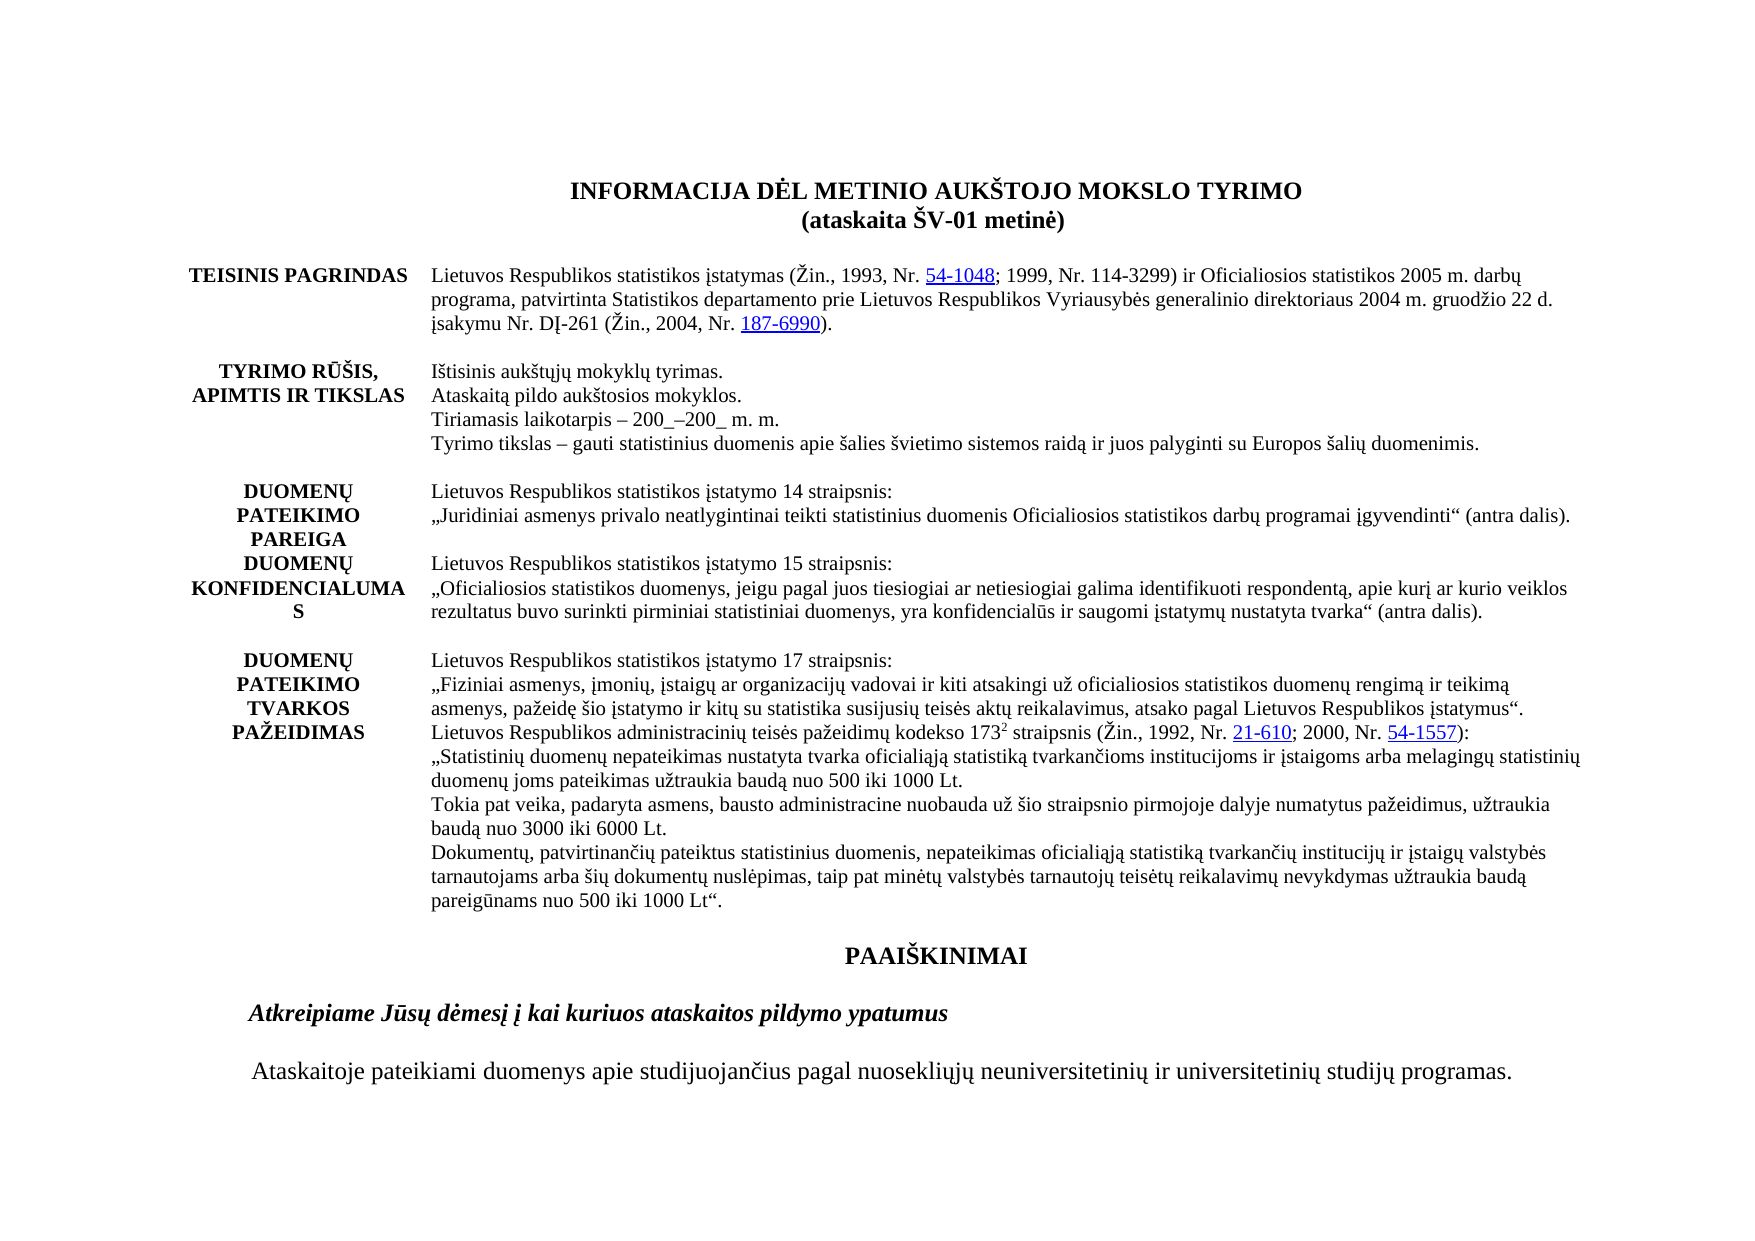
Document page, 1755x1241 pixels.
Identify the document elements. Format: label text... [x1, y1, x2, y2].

text INFORMACIJA DĖL METINIO AUKŠTOJO MOKSLO TYRIMO [177, 176, 1695, 205]
table_cell Ištisinis aukštųjų mokyklų tyrimas. Ataskaitą pildo aukštosios mokyklos. Tiriamasis laikotarpis – 200_–200_ m. m. Tyrimo tikslas – gauti statistinius duomenis apie šalies švietimo sistemos raidą ir juos palyginti su Europos šalių duomenimis. [420, 359, 1595, 479]
text Ataskaitoje pateikiami duomenys apie studijuojančius pagal nuosekliųjų neuniversitetinių ir universitetinių studijų programas. [177, 1056, 1695, 1085]
table_cell DUOMENŲ PATEIKIMO PAREIGA [177, 479, 419, 551]
table_cell Lietuvos Respublikos statistikos įstatymo 15 straipsnis: „Oficialiosios statistikos duomenys, jeigu pagal juos tiesiogiai ar netiesiogiai galima identifikuoti respondentą, apie kurį ar kurio veiklos rezultatus buvo surinkti pirminiai statistiniai duomenys, yra konfidencialūs ir saugomi įstatymų nustatyta tvarka“ (antra dalis). [420, 551, 1595, 648]
text paaiškinimai [177, 941, 1695, 970]
table_cell DUOMENŲ KONFIDENCIALUMAS [177, 551, 419, 648]
table_cell TYRIMO RŪŠIS, APIMTIS IR TIKSLAS [177, 359, 419, 479]
text (ataskaita ŠV-01 metinė) [177, 205, 1695, 234]
table_cell Lietuvos Respublikos statistikos įstatymo 17 straipsnis: „Fiziniai asmenys, įmonių, įstaigų ar organizacijų vadovai ir kiti atsakingi už oficialiosios statistikos duomenų rengimą ir teikimą asmenys, pažeidę šio įstatymo ir kitų su statistika susijusių teisės aktų reikalavimus, atsako pagal Lietuvos Respublikos įstatymus“. Lietuvos Respublikos administracinių teisės pažeidimų kodekso 1732 straipsnis (Žin., 1992, Nr. 21-610; 2000, Nr. 54-1557): „Statistinių duomenų nepateikimas nustatyta tvarka oficialiąją statistiką tvarkančioms institucijoms ir įstaigoms arba melagingų statistinių duomenų joms pateikimas užtraukia baudą nuo 500 iki 1000 Lt. Tokia pat veika, padaryta asmens, bausto administracine nuobauda už šio straipsnio pirmojoje dalyje numatytus pažeidimus, užtraukia baudą nuo 3000 iki 6000 Lt. Dokumentų, patvirtinančių pateiktus statistinius duomenis, nepateikimas oficialiąją statistiką tvarkančių institucijų ir įstaigų valstybės tarnautojams arba šių dokumentų nuslėpimas, taip pat minėtų valstybės tarnautojų teisėtų reikalavimų nevykdymas užtraukia baudą pareigūnams nuo 500 iki 1000 Lt“. [420, 648, 1595, 912]
table_header TEISINIS PAGRINDAS [177, 263, 419, 359]
table_header Lietuvos Respublikos statistikos įstatymas (Žin., 1993, Nr. 54-1048; 1999, Nr. 114-3299) ir Oficialiosios statistikos 2005 m. darbų programa, patvirtinta Statistikos departamento prie Lietuvos Respublikos Vyriausybės generalinio direktoriaus 2004 m. gruodžio 22 d. įsakymu Nr. DĮ-261 (Žin., 2004, Nr. 187-6990). [420, 263, 1595, 359]
table_cell DUOMENŲ PATEIKIMO TVARKOS PAŽEIDIMAS [177, 648, 419, 912]
table_cell Lietuvos Respublikos statistikos įstatymo 14 straipsnis: „Juridiniai asmenys privalo neatlygintinai teikti statistinius duomenis Oficialiosios statistikos darbų programai įgyvendinti“ (antra dalis). [420, 479, 1595, 551]
text Atkreipiame Jūsų dėmesį į kai kuriuos ataskaitos pildymo ypatumus [177, 998, 1695, 1027]
